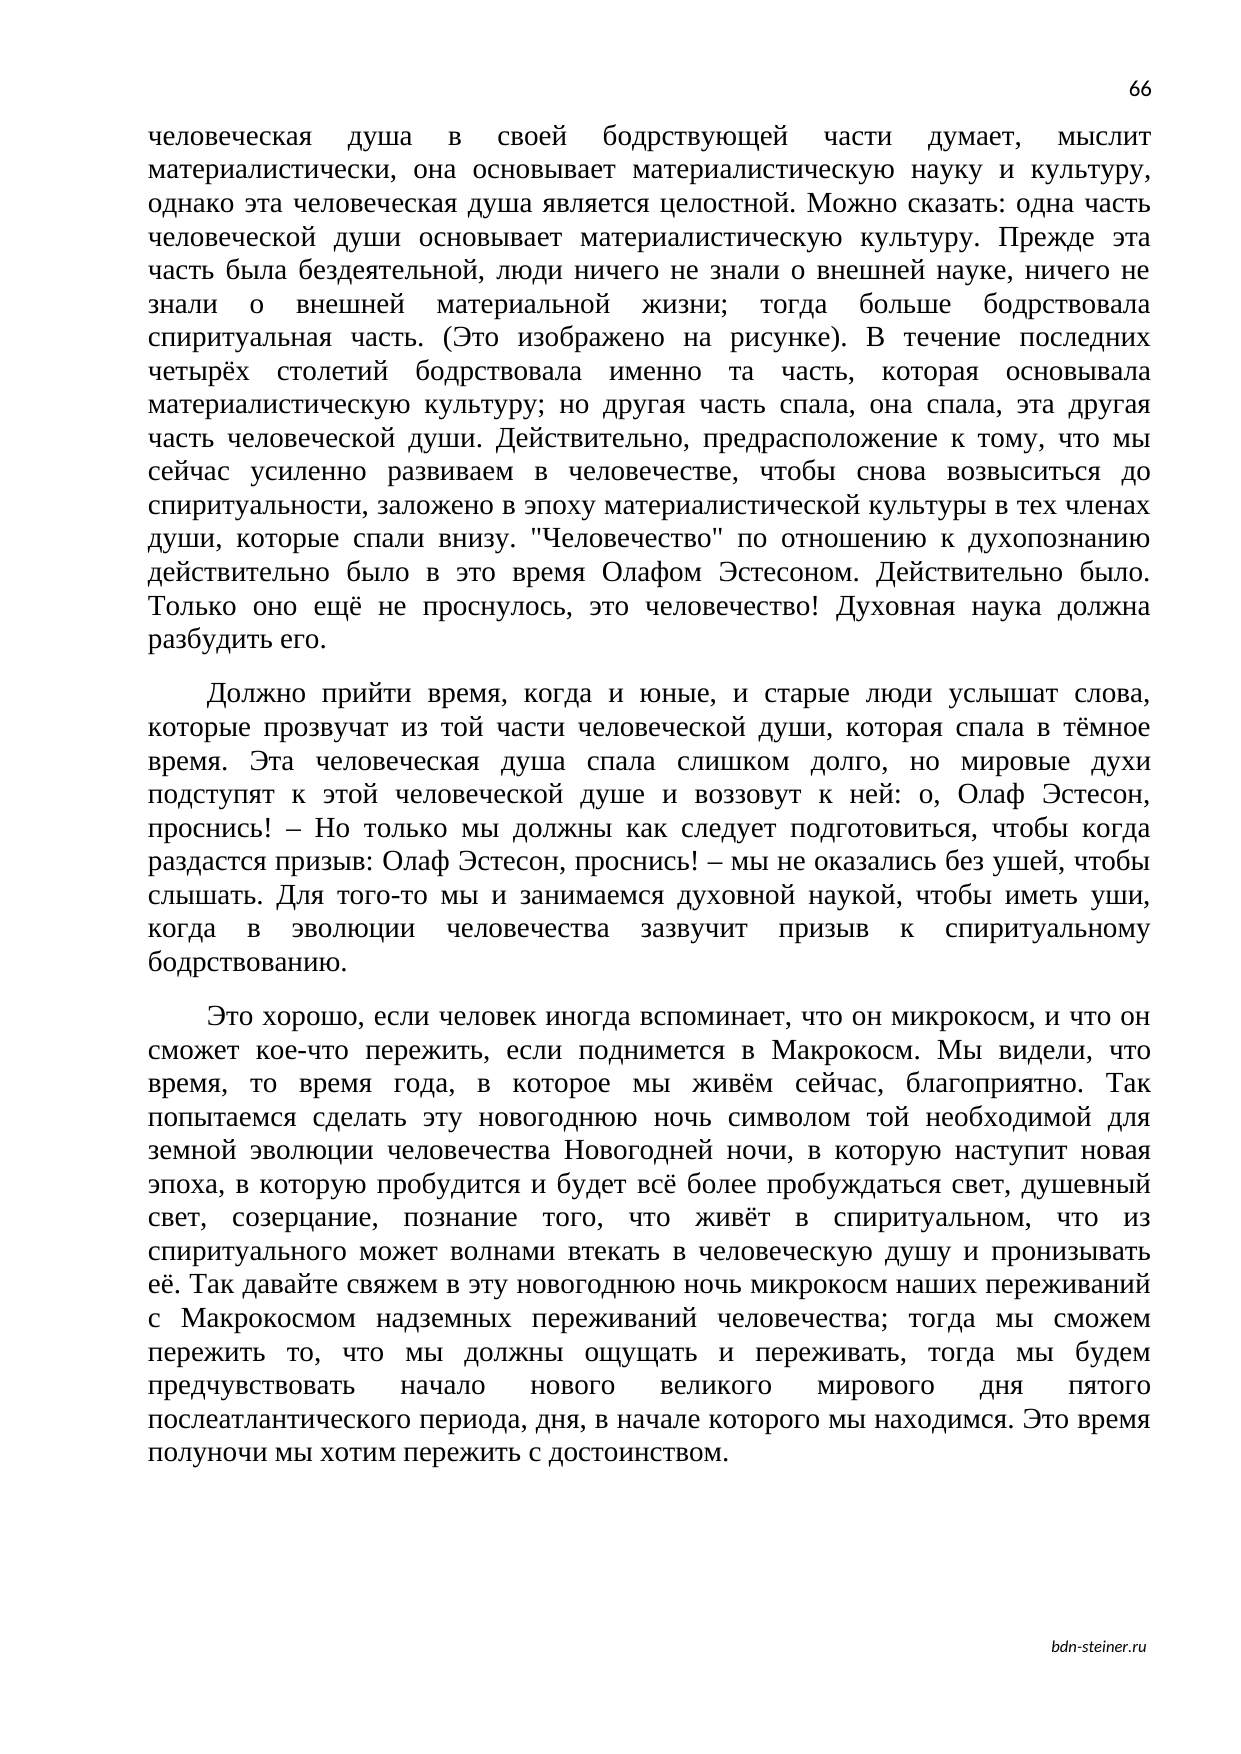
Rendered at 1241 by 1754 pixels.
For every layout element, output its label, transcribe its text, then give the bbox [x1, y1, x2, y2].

text Должно прийти время, когда и юные, и старые люди услышат слова, которые прозвучат из той части человеческой души, которая спала в тёмное время. Эта человеческая душа спала слишком долго, но мировые духи подступят к этой человеческой душе и воззовут к ней: о, Олаф Эстесон, проснись! – Но только мы должны как следует подготовиться, чтобы когда раздастся призыв: Олаф Эстесон, проснись! – мы не оказались без ушей, чтобы слышать. Для того-то мы и занимаемся духовной наукой, чтобы иметь уши, когда в эволюции человечества зазвучит призыв к спиритуальному бодрствованию. [148, 676, 1152, 977]
text человеческая душа в своей бодрствующей части думает, мыслит материалистически, она основывает материалистическую науку и культуру, однако эта человеческая душа является целостной. Можно сказать: одна часть человеческой души основывает материалистическую культуру. Прежде эта часть была бездеятельной, люди ничего не знали о внешней науке, ничего не знали о внешней материальной жизни; тогда больше бодрствовала спиритуальная часть. (Это изображено на рисунке). В течение последних четырёх столетий бодрствовала именно та часть, которая основывала материалистическую культуру; но другая часть спала, она спала, эта другая часть человеческой души. Действительно, предрасположение к тому, что мы сейчас усиленно развиваем в человечестве, чтобы снова возвыситься до спиритуальности, заложено в эпоху материалистической культуры в тех членах души, которые спали внизу. "Человечество" по отношению к духопознанию действительно было в это время Олафом Эстесоном. Действительно было. Только оно ещё не проснулось, это человечество! Духовная наука должна разбудить его. [148, 118, 1152, 655]
text Это хорошо, если человек иногда вспоминает, что он микрокосм, и что он сможет кое-что пережить, если поднимется в Макрокосм. Мы видели, что время, то время года, в которое мы живём сейчас, благоприятно. Так попытаемся сделать эту новогоднюю ночь символом той необходимой для земной эволюции человечества Новогодней ночи, в которую наступит новая эпоха, в которую пробудится и будет всё более пробуждаться свет, душевный свет, созерцание, познание того, что живёт в спиритуальном, что из спиритуального может волнами втекать в человеческую душу и пронизывать её. Так давайте свяжем в эту новогоднюю ночь микрокосм наших переживаний с Макрокосмом надземных переживаний человечества; тогда мы сможем пережить то, что мы должны ощущать и переживать, тогда мы будем предчувствовать начало нового великого мирового дня пятого послеатлантического периода, дня, в начале которого мы находимся. Это время полуночи мы хотим пережить с достоинством. [148, 998, 1152, 1468]
